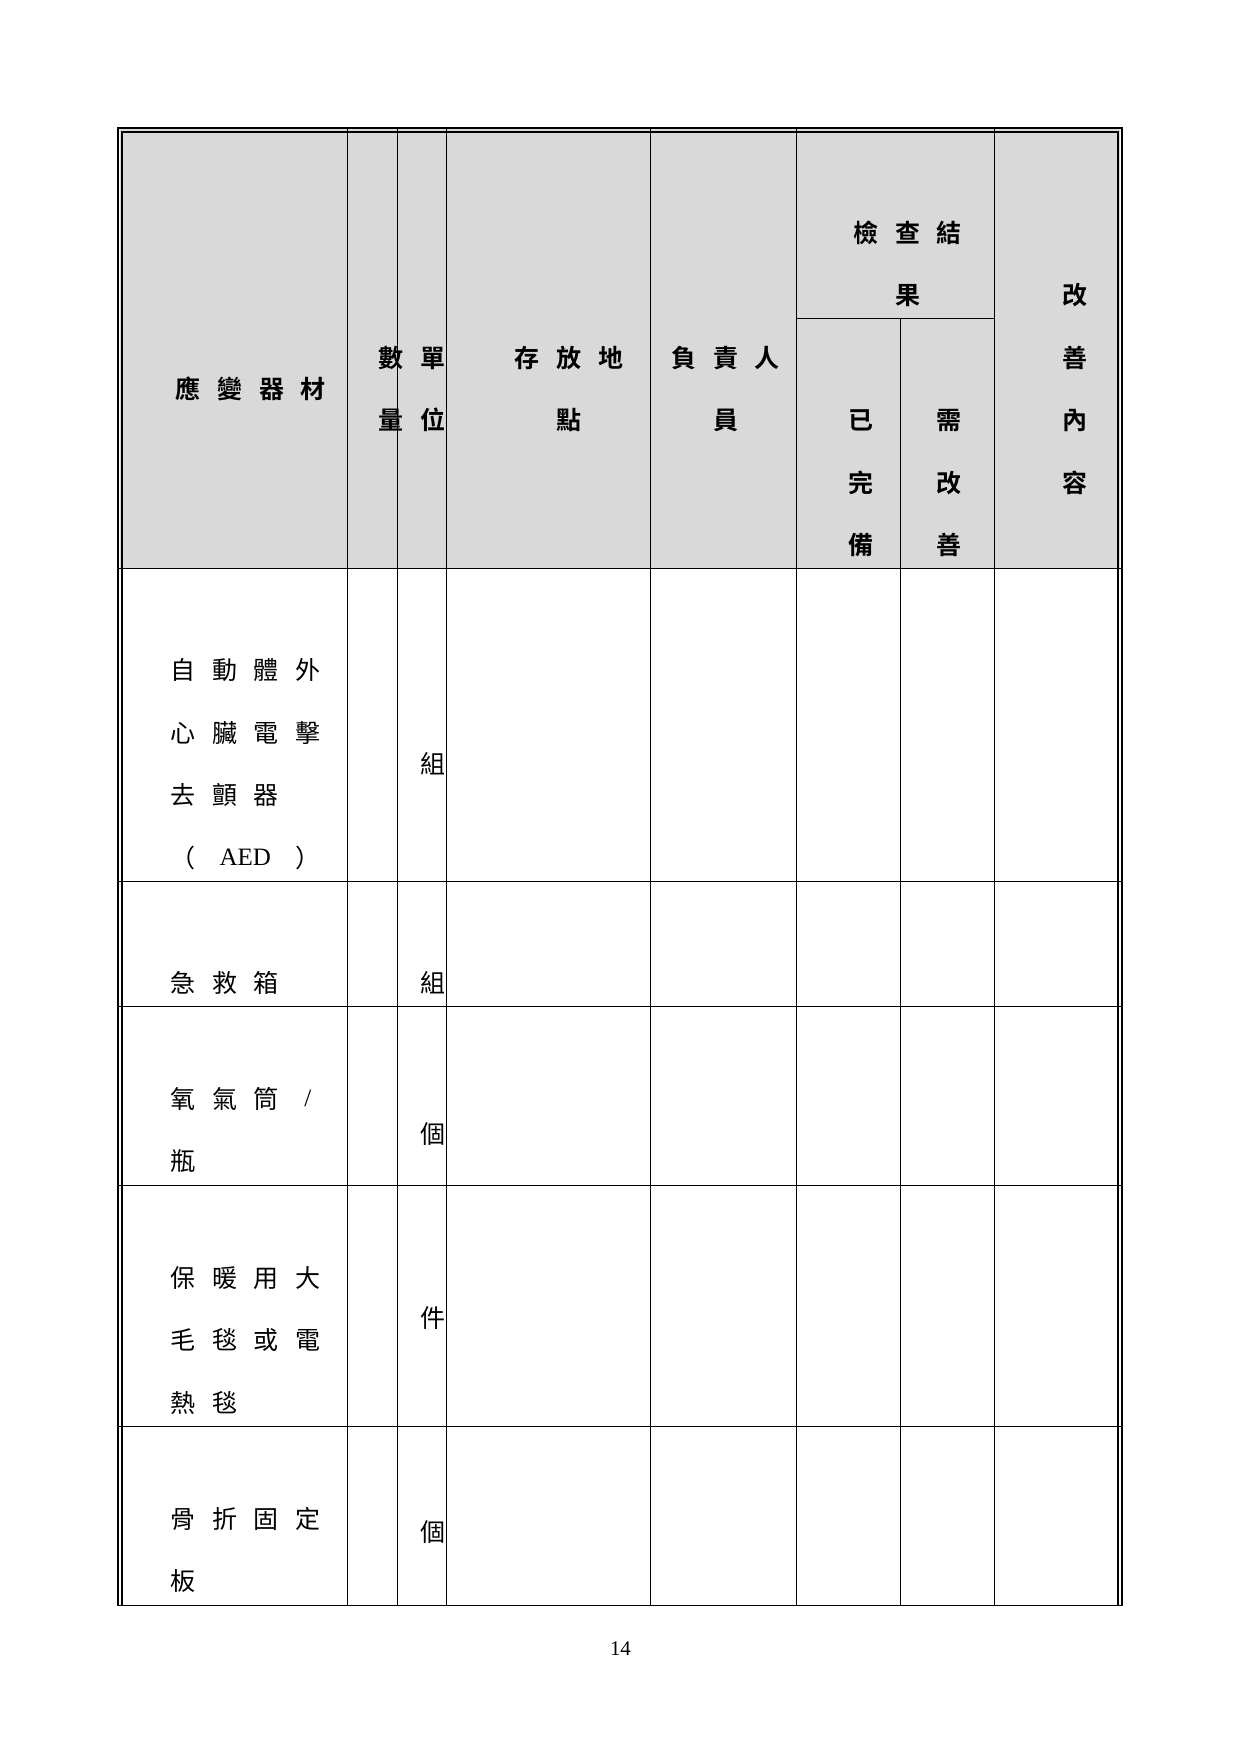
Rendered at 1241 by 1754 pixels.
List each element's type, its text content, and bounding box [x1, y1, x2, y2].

table_cell [651, 882, 796, 1006]
table_cell [447, 1427, 650, 1604]
table_cell [348, 1007, 397, 1184]
table_cell [447, 1007, 650, 1184]
table_cell 已完備 [797, 319, 900, 568]
table_cell [651, 569, 796, 881]
table_cell 組 [398, 569, 446, 881]
table_cell [651, 1186, 796, 1426]
table_cell [651, 1007, 796, 1184]
table_header 負責人員 [651, 133, 796, 568]
table_cell [901, 882, 994, 1006]
table_cell 骨折固定板 [123, 1427, 347, 1604]
table_cell [901, 569, 994, 881]
table_cell [797, 882, 900, 1006]
table_cell 氧氣筒/瓶 [123, 1007, 347, 1184]
table_cell [447, 882, 650, 1006]
table_cell 個 [398, 1007, 446, 1184]
table_cell [797, 1427, 900, 1604]
table_header 存放地點 [447, 133, 650, 568]
table_cell [995, 1007, 1117, 1184]
table_cell [797, 1007, 900, 1184]
table_cell [651, 1427, 796, 1604]
table_cell [995, 1186, 1117, 1426]
table_header 數量 [348, 133, 397, 568]
table_cell [348, 1427, 397, 1604]
table_cell 個 [398, 1427, 446, 1604]
table_cell 急救箱 [123, 882, 347, 1006]
table_cell [901, 1427, 994, 1604]
table_cell 組 [398, 882, 446, 1006]
table_cell [995, 569, 1117, 881]
table_cell [797, 569, 900, 881]
table_cell 自動體外心臟電擊去顫器（AED） [123, 569, 347, 881]
table_cell [995, 1427, 1117, 1604]
table_cell [447, 569, 650, 881]
table_cell [797, 1186, 900, 1426]
table_cell [447, 1186, 650, 1426]
table_header 應變器材 [123, 133, 347, 568]
table_cell 需改善 [901, 319, 994, 568]
table_header 單位 [398, 133, 446, 568]
table_cell 保暖用大毛毯或電熱毯 [123, 1186, 347, 1426]
table_header 檢查結果 [797, 133, 994, 318]
table_cell [901, 1186, 994, 1426]
table_header 改善內容 [995, 133, 1117, 568]
table_cell 件 [398, 1186, 446, 1426]
table_cell [348, 569, 397, 881]
table_cell [995, 882, 1117, 1006]
table_cell [348, 1186, 397, 1426]
table_cell [348, 882, 397, 1006]
table_cell [901, 1007, 994, 1184]
